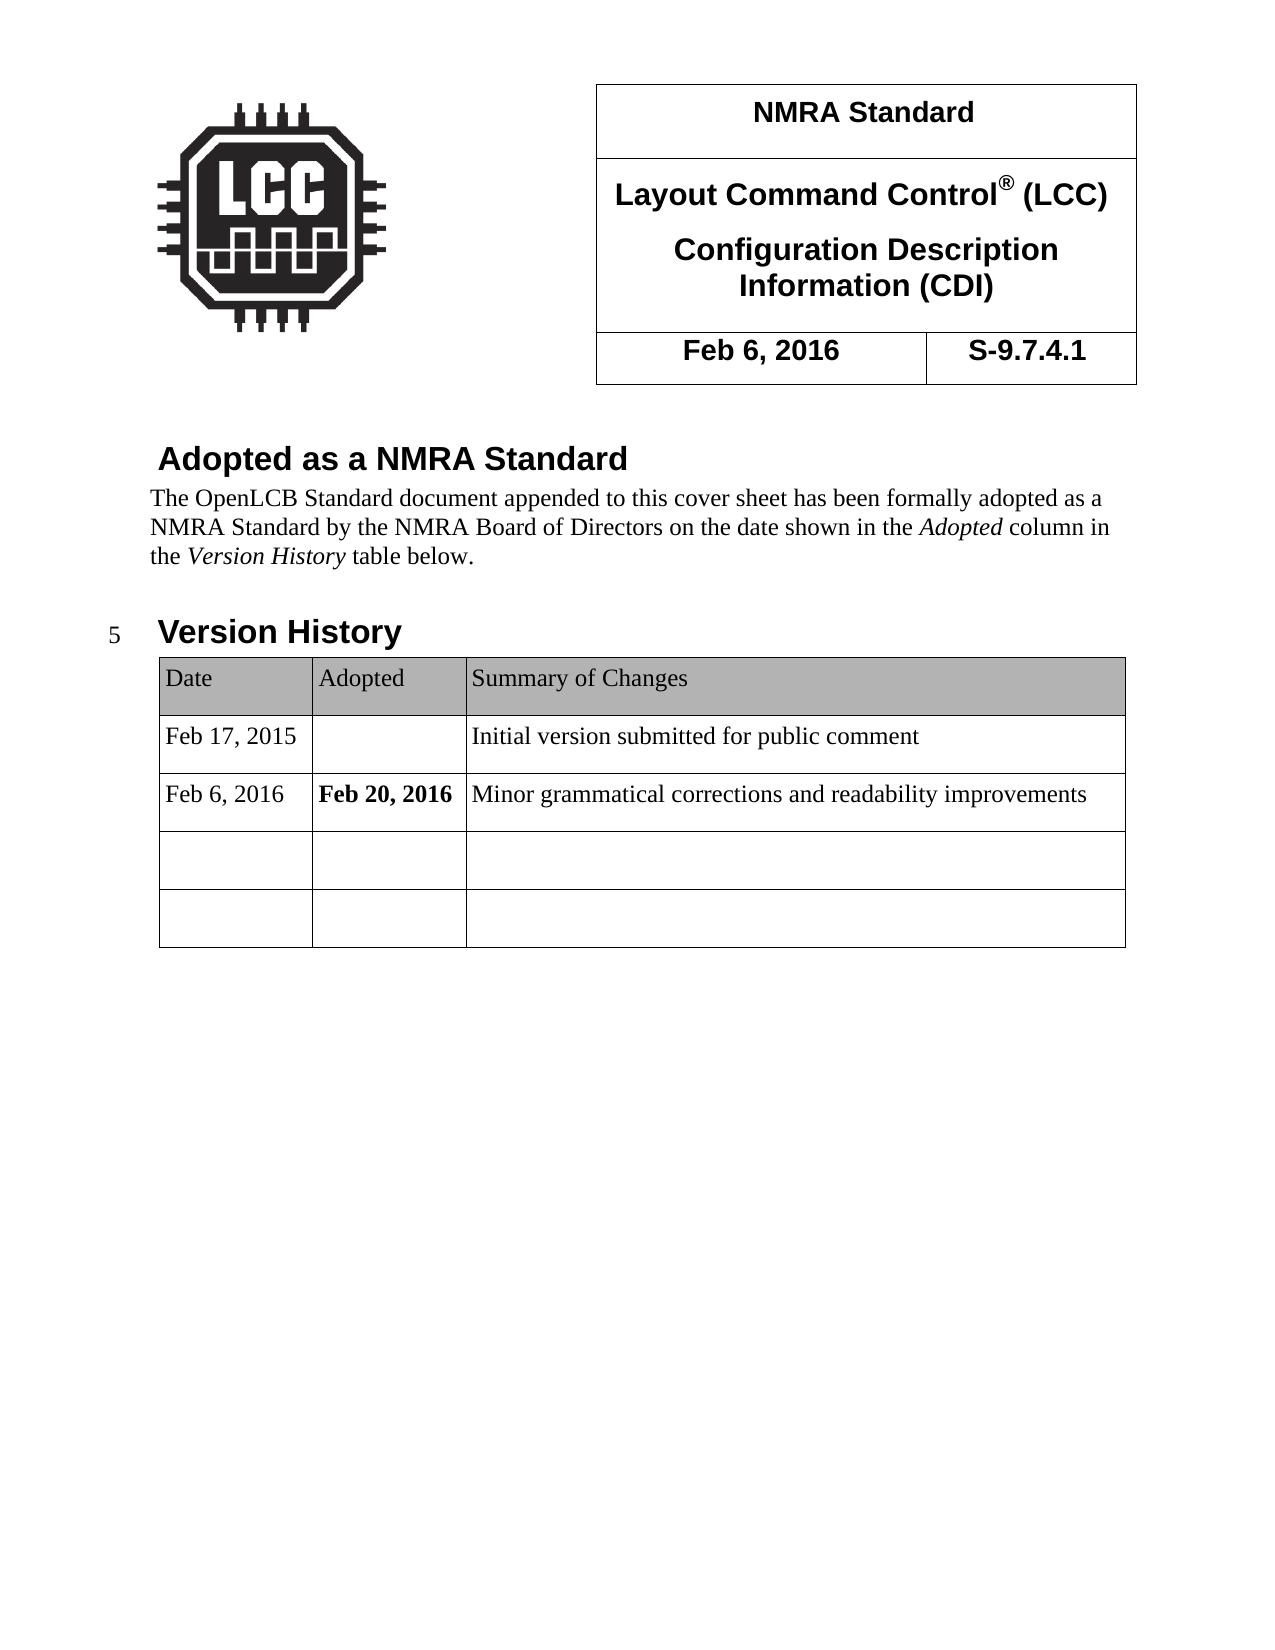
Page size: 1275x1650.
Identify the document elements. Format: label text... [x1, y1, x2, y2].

table_cell [160, 832, 312, 889]
table_header Date [160, 658, 312, 715]
table_cell [313, 890, 466, 947]
table_cell Feb 20, 2016 [313, 774, 466, 831]
subtitle Adopted as a NMRA Standard [112, 439, 1125, 477]
table_cell Feb 6, 2016 [160, 774, 312, 831]
table_cell Initial version submitted for public comment [467, 716, 1125, 773]
table_cell Minor grammatical corrections and readability improvements [467, 774, 1125, 831]
table_header Summary of Changes [467, 658, 1125, 715]
table_cell [313, 832, 466, 889]
picture [138, 83, 408, 349]
table_cell Feb 17, 2015 [160, 716, 312, 773]
text The OpenLCB Standard document appended to this cover sheet has been formally adopted as a NMRA Standard by the NMRA Board of Directors on the date shown in the Adopted column in the Version History table below. [150, 483, 1125, 570]
subtitle Version History [112, 612, 1125, 651]
table_cell [467, 890, 1125, 947]
table_cell [160, 890, 312, 947]
table_header Adopted [313, 658, 466, 715]
table_cell [467, 832, 1125, 889]
table_cell [313, 716, 466, 773]
